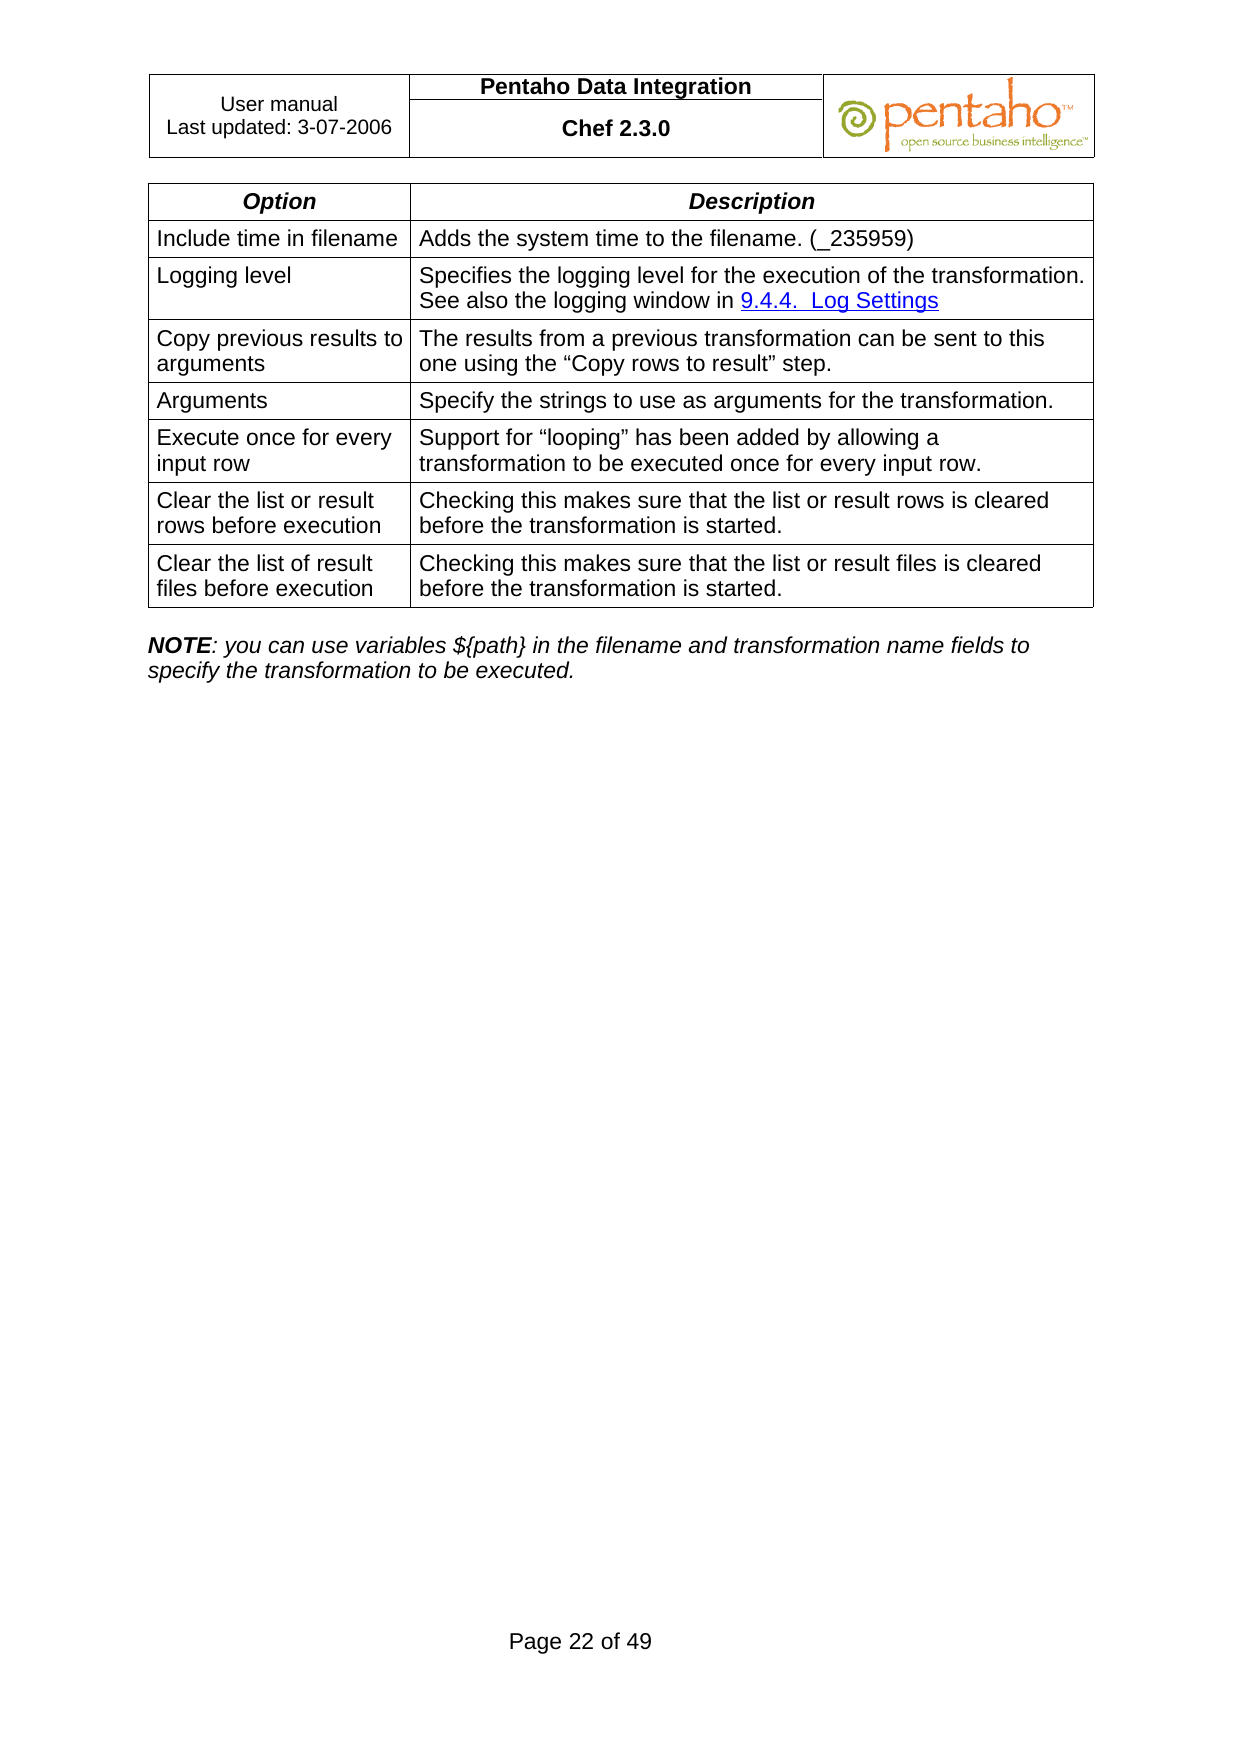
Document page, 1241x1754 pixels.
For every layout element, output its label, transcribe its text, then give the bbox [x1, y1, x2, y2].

table_cell Clear the list or result rows before execution [149, 483, 410, 544]
table_cell Clear the list of result files before execution [149, 545, 410, 607]
table_header Option [149, 184, 410, 220]
table_cell Arguments [149, 383, 410, 419]
table_cell Logging level [149, 258, 410, 319]
table_cell Copy previous results to arguments [149, 320, 410, 382]
table_cell Checking this makes sure that the list or result rows is cleared before the transformation is started. [411, 483, 1093, 544]
table_header Description [411, 184, 1093, 220]
text NOTE: you can use variables ${path} in the filename and transformation name fields to specify the transformation to be executed. [148, 633, 1092, 684]
table_cell Execute once for every input row [149, 420, 410, 482]
table_cell Support for “looping” has been added by allowing a transformation to be executed once for every input row. [411, 420, 1093, 482]
table_cell The results from a previous transformation can be sent to this one using the “Copy rows to result” step. [411, 320, 1093, 382]
table_cell Checking this makes sure that the list or result files is cleared before the transformation is started. [411, 545, 1093, 607]
table_cell Specify the strings to use as arguments for the transformation. [411, 383, 1093, 419]
table_cell Specifies the logging level for the execution of the transformation. See also the logging window in 9.4.4. Log Settings [411, 258, 1093, 319]
table_cell Include time in filename [149, 221, 410, 257]
table_cell Adds the system time to the filename. (_235959) [411, 221, 1093, 257]
